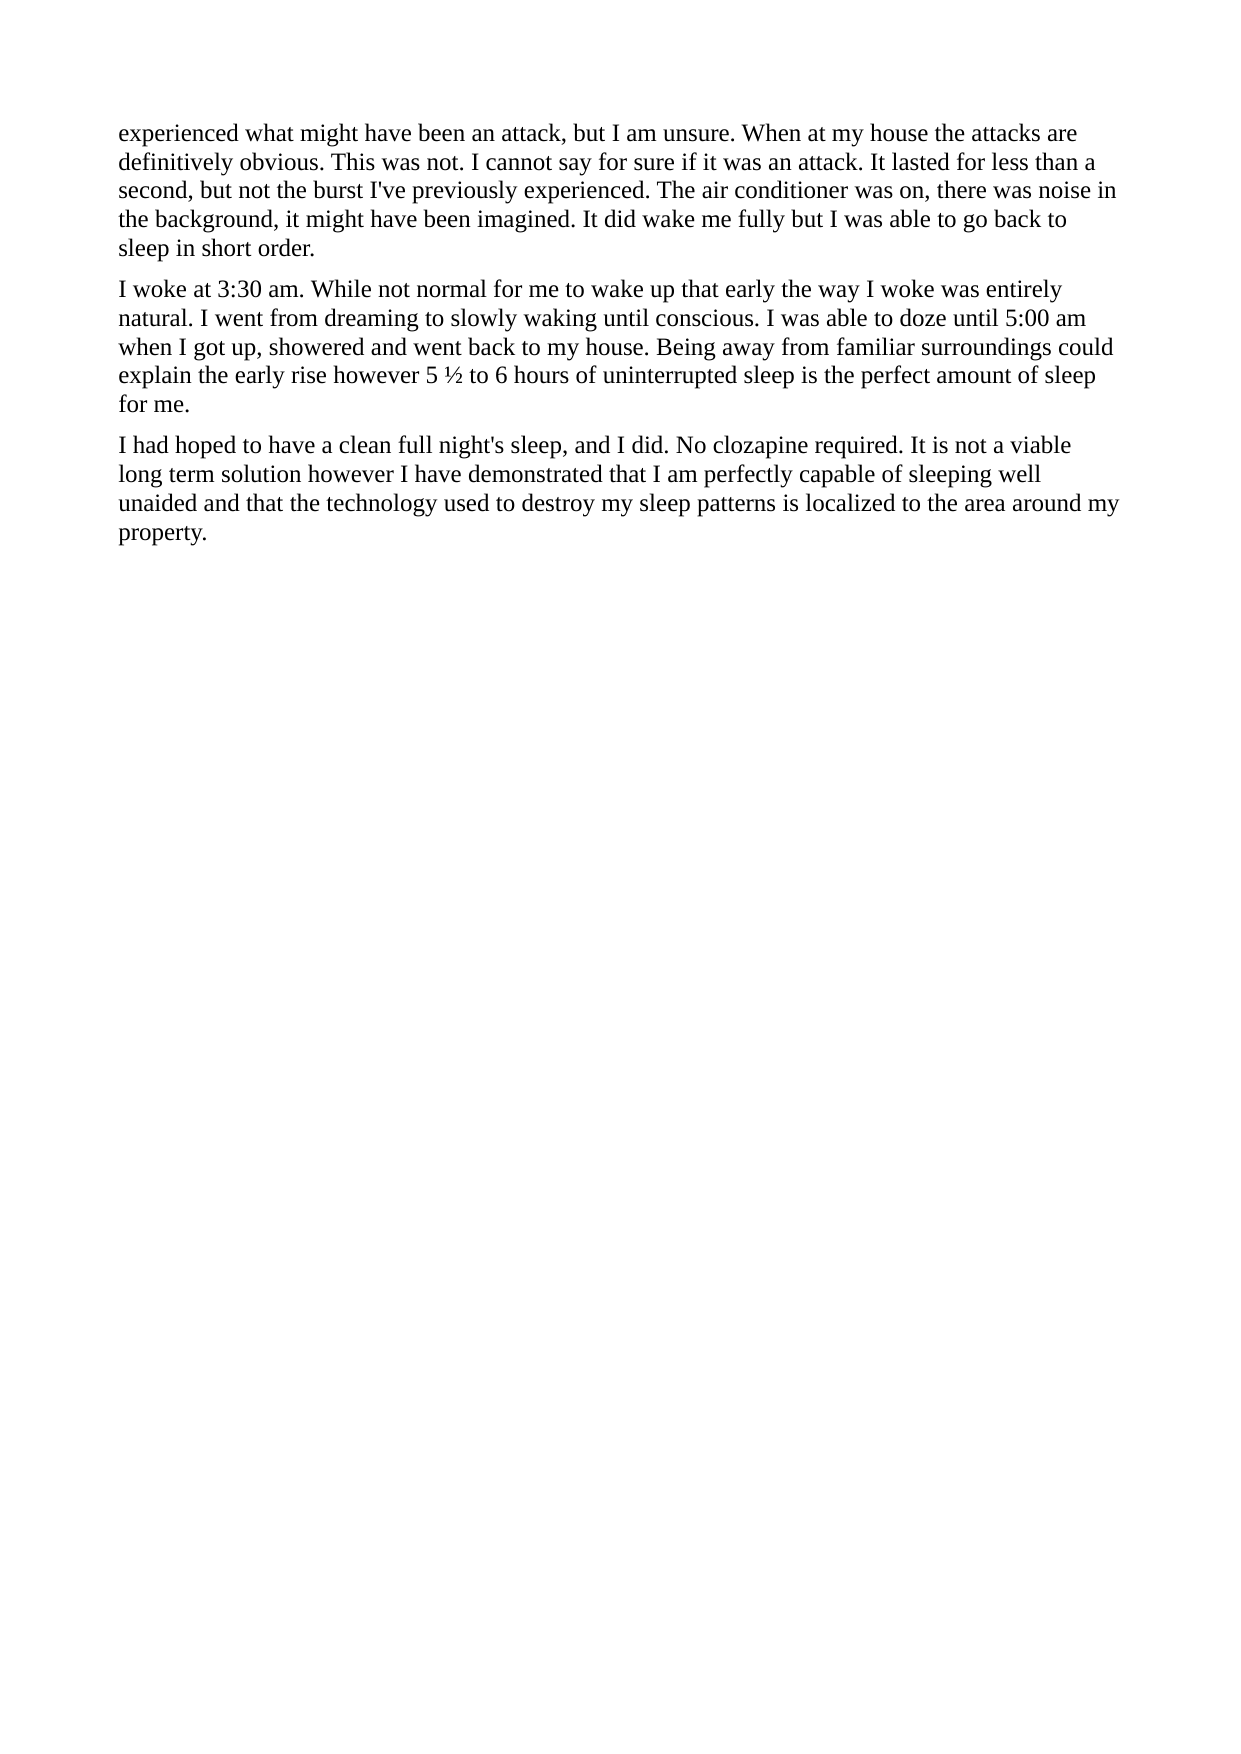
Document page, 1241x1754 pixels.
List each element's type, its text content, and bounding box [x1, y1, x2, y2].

text I woke at 3:30 am. While not normal for me to wake up that early the way I woke was entirely natural. I went from dreaming to slowly waking until conscious. I was able to doze until 5:00 am when I got up, showered and went back to my house. Being away from familiar surroundings could explain the early rise however 5 ½ to 6 hours of uninterrupted sleep is the perfect amount of sleep for me. [118, 274, 1122, 418]
text experienced what might have been an attack, but I am unsure. When at my house the attacks are definitively obvious. This was not. I cannot say for sure if it was an attack. It lasted for less than a second, but not the burst I've previously experienced. The air conditioner was on, there was noise in the background, it might have been imagined. It did wake me fully but I was able to go back to sleep in short order. [118, 118, 1122, 262]
text I had hoped to have a clean full night's sleep, and I did. No clozapine required. It is not a viable long term solution however I have demonstrated that I am perfectly capable of sleeping well unaided and that the technology used to destroy my sleep patterns is localized to the area around my property. [118, 431, 1122, 546]
